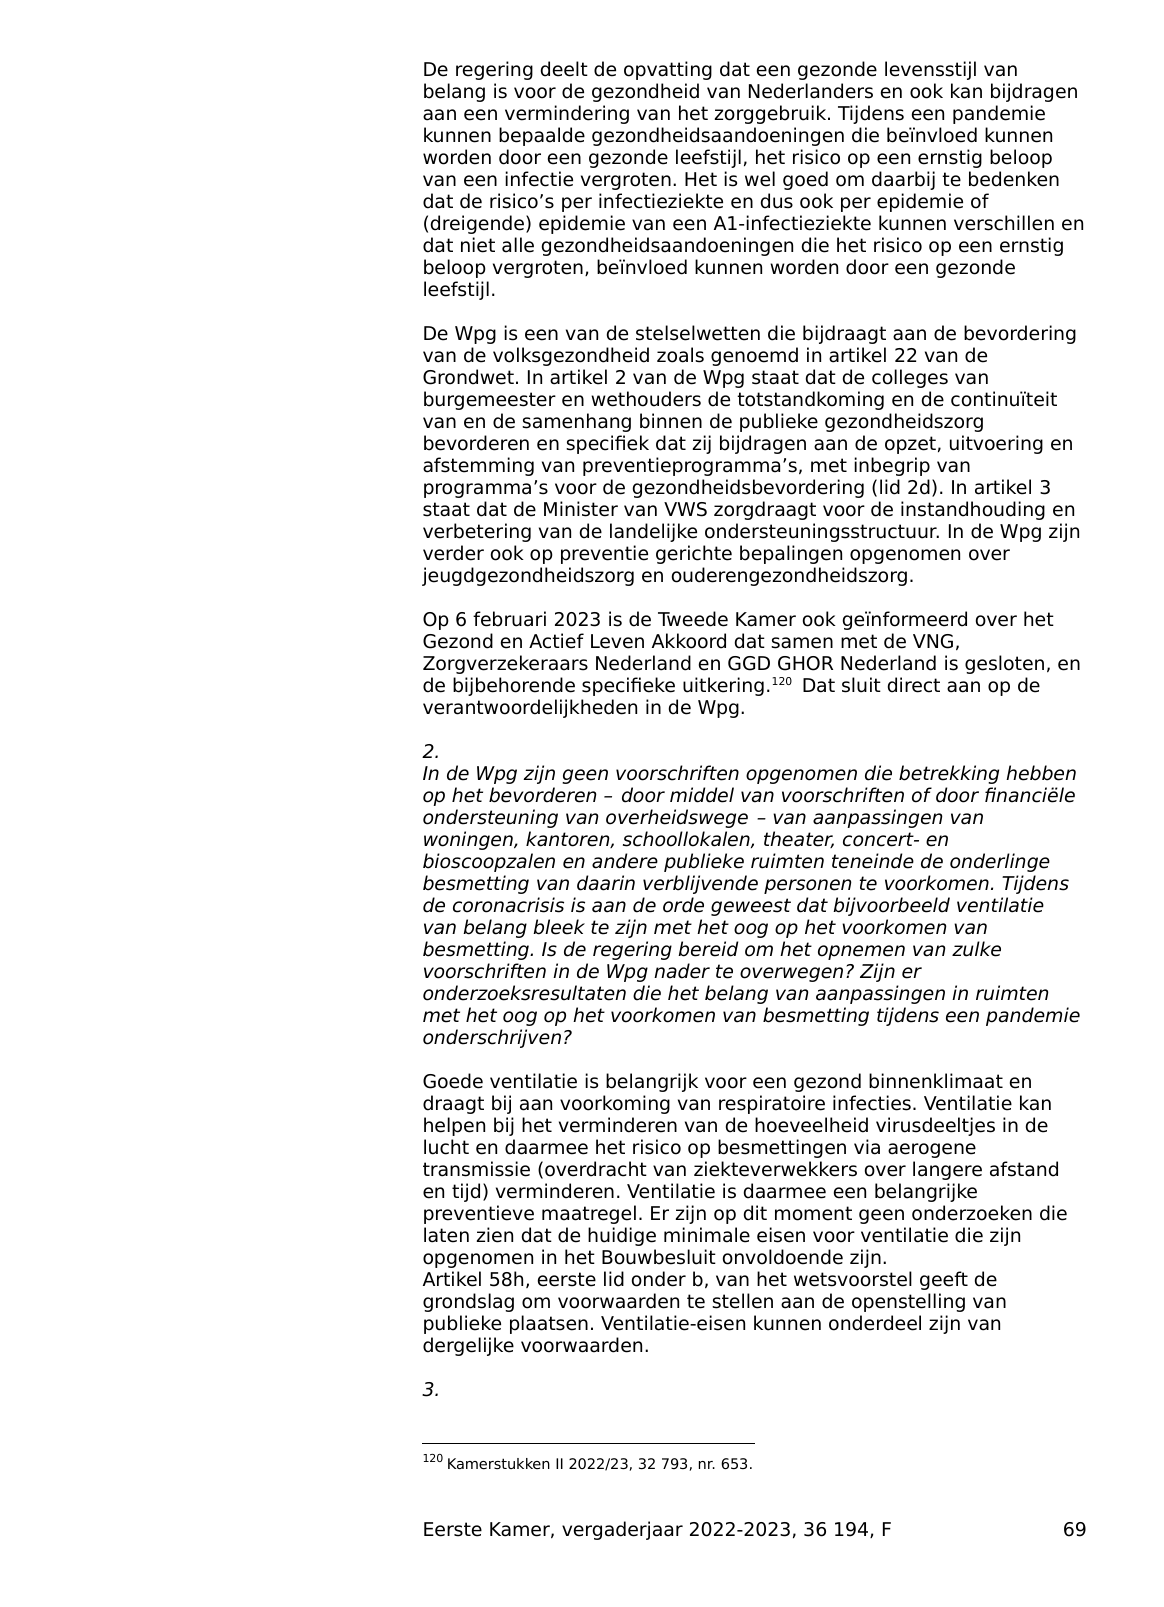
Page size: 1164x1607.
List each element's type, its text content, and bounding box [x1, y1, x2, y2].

text Goede ventilatie is belangrijk voor een gezond binnenklimaat en draagt bij aan voorkoming van respiratoire infecties. Ventilatie kan helpen bij het verminderen van de hoeveelheid virusdeeltjes in de lucht en daarmee het risico op besmettingen via aerogene transmissie (overdracht van ziekteverwekkers over langere afstand en tijd) verminderen. Ventilatie is daarmee een belangrijke preventieve maatregel. Er zijn op dit moment geen onderzoeken die laten zien dat de huidige minimale eisen voor ventilatie die zijn opgenomen in het Bouwbesluit onvoldoende zijn. [422, 1071, 1087, 1269]
text Op 6 februari 2023 is de Tweede Kamer ook geïnformeerd over het Gezond en Actief Leven Akkoord dat samen met de VNG, Zorgverzekeraars Nederland en GGD GHOR Nederland is gesloten, en de bijbehorende specifieke uitkering. Dat sluit direct aan op de verantwoordelijkheden in de Wpg. [422, 609, 1087, 719]
text 2. [422, 741, 1087, 763]
text Kamerstukken II 2022/23, 32 793, nr. 653. [422, 1452, 1087, 1474]
text De Wpg is een van de stelselwetten die bijdraagt aan de bevordering van de volksgezondheid zoals genoemd in artikel 22 van de Grondwet. In artikel 2 van de Wpg staat dat de colleges van burgemeester en wethouders de totstandkoming en de continuïteit van en de samenhang binnen de publieke gezondheidszorg bevorderen en specifiek dat zij bijdragen aan de opzet, uitvoering en afstemming van preventieprogramma’s, met inbegrip van programma’s voor de gezondheidsbevordering (lid 2d). In artikel 3 staat dat de Minister van VWS zorgdraagt voor de instandhouding en verbetering van de landelijke ondersteuningsstructuur. In de Wpg zijn verder ook op preventie gerichte bepalingen opgenomen over jeugdgezondheidszorg en ouderengezondheidszorg. [422, 323, 1087, 587]
text 3. [422, 1379, 1087, 1401]
text De regering deelt de opvatting dat een gezonde levensstijl van belang is voor de gezondheid van Nederlanders en ook kan bijdragen aan een vermindering van het zorggebruik. Tijdens een pandemie kunnen bepaalde gezondheidsaandoeningen die beïnvloed kunnen worden door een gezonde leefstijl, het risico op een ernstig beloop van een infectie vergroten. Het is wel goed om daarbij te bedenken dat de risico’s per infectieziekte en dus ook per epidemie of (dreigende) epidemie van een A1-infectieziekte kunnen verschillen en dat niet alle gezondheidsaandoeningen die het risico op een ernstig beloop vergroten, beïnvloed kunnen worden door een gezonde leefstijl. [422, 59, 1087, 301]
text In de Wpg zijn geen voorschriften opgenomen die betrekking hebben op het bevorderen – door middel van voorschriften of door financiële ondersteuning van overheidswege – van aanpassingen van woningen, kantoren, schoollokalen, theater, concert- en bioscoopzalen en andere publieke ruimten teneinde de onderlinge besmetting van daarin verblijvende personen te voorkomen. Tijdens de coronacrisis is aan de orde geweest dat bijvoorbeeld ventilatie van belang bleek te zijn met het oog op het voorkomen van besmetting. Is de regering bereid om het opnemen van zulke voorschriften in de Wpg nader te overwegen? Zijn er onderzoeksresultaten die het belang van aanpassingen in ruimten met het oog op het voorkomen van besmetting tijdens een pandemie onderschrijven? [422, 763, 1087, 1049]
text Artikel 58h, eerste lid onder b, van het wetsvoorstel geeft de grondslag om voorwaarden te stellen aan de openstelling van publieke plaatsen. Ventilatie-eisen kunnen onderdeel zijn van dergelijke voorwaarden. [422, 1269, 1087, 1357]
